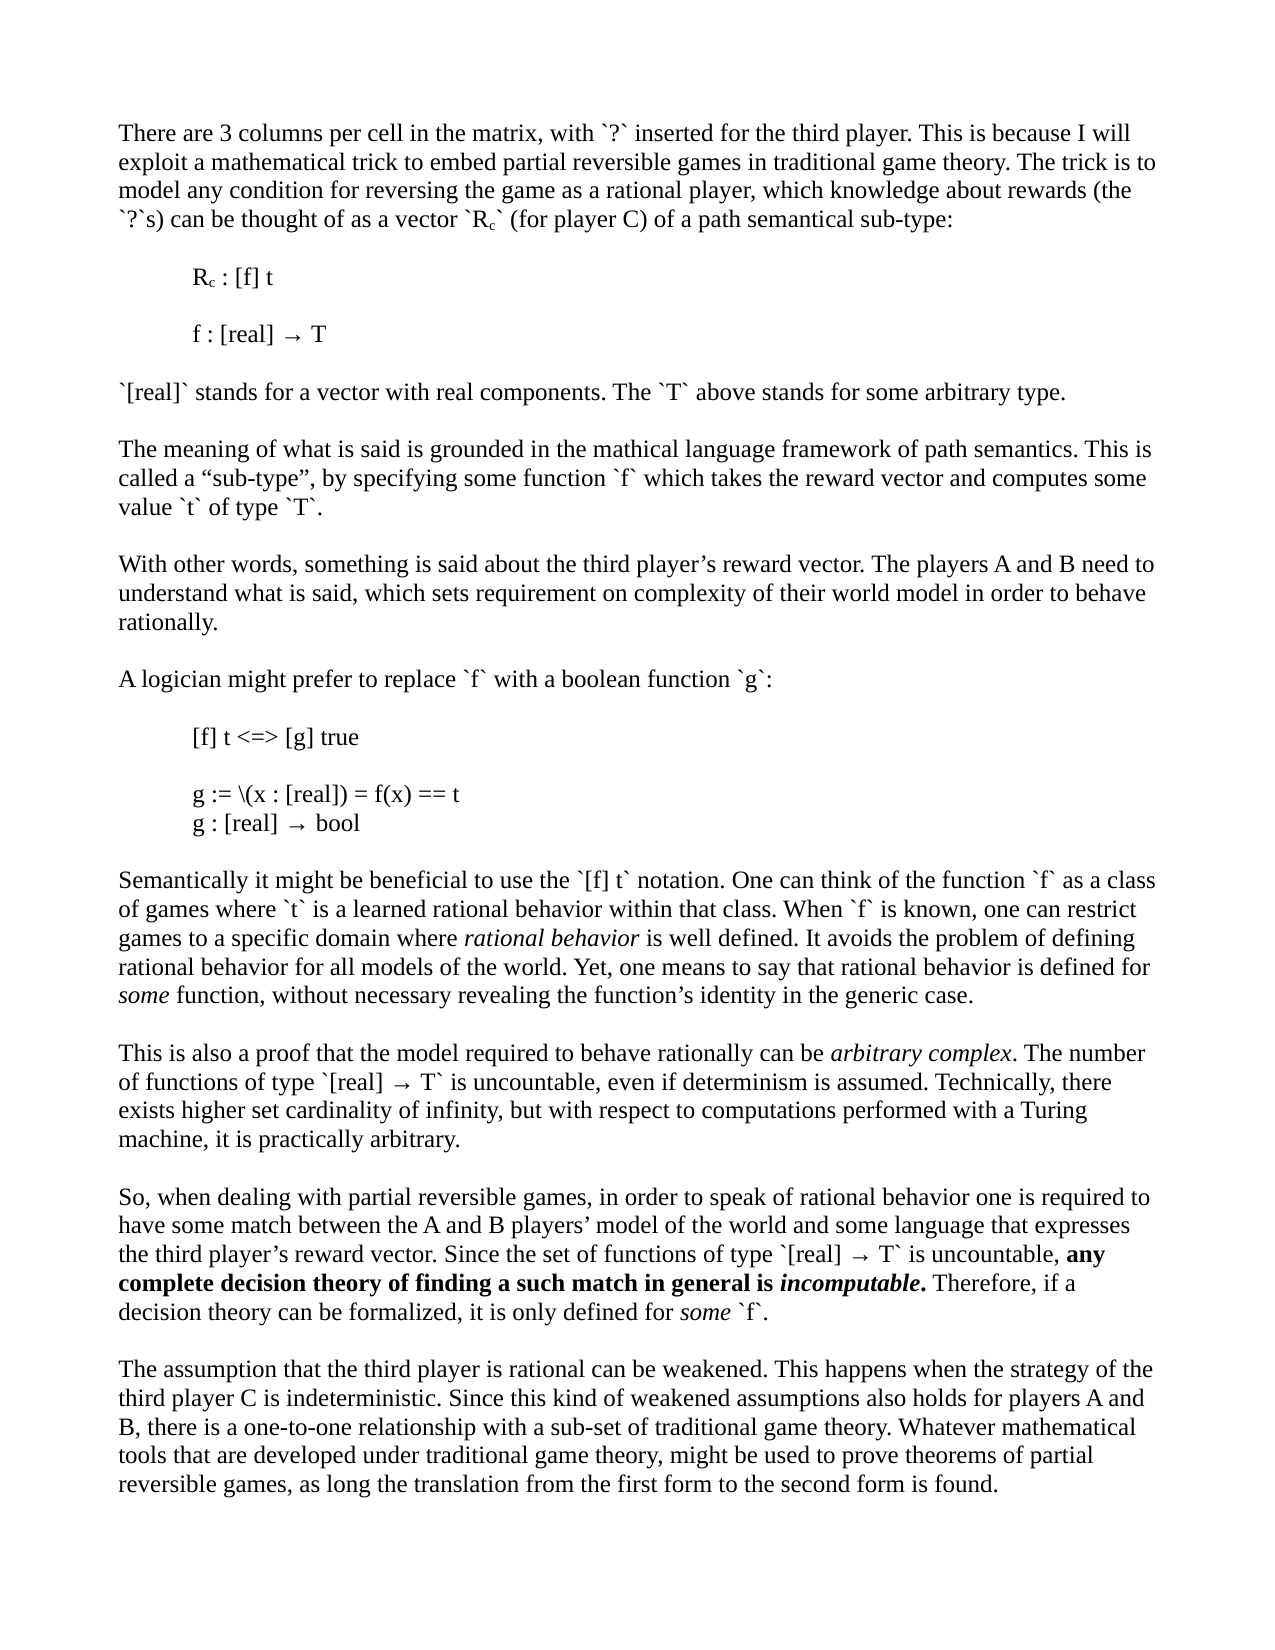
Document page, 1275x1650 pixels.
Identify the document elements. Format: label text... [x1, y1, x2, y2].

text The assumption that the third player is rational can be weakened. This happens when the strategy of the third player C is indeterministic. Since this kind of weakened assumptions also holds for players A and B, there is a one-to-one relationship with a sub-set of traditional game theory. Whatever mathematical tools that are developed under traditional game theory, might be used to prove theorems of partial reversible games, as long the translation from the first form to the second form is found. [118, 1354, 1157, 1498]
text A logician might prefer to replace `f` with a boolean function `g`: [118, 664, 1157, 693]
text `[real]` stands for a vector with real components. The `T` above stands for some arbitrary type. [118, 377, 1157, 406]
text So, when dealing with partial reversible games, in order to speak of rational behavior one is required to have some match between the A and B players’ model of the world and some language that expresses the third player’s reward vector. Since the set of functions of type `[real] → T` is uncountable, any complete decision theory of finding a such match in general is incomputable. Therefore, if a decision theory can be formalized, it is only defined for some `f`. [118, 1182, 1157, 1326]
text With other words, something is said about the third player’s reward vector. The players A and B need to understand what is said, which sets requirement on complexity of their world model in order to behave rationally. [118, 549, 1157, 636]
text Rc : [f] t [118, 262, 1157, 291]
text The meaning of what is said is grounded in the mathical language framework of path semantics. This is called a “sub-type”, by specifying some function `f` which takes the reward vector and computes some value `t` of type `T`. [118, 434, 1157, 521]
text [f] t <=> [g] true [118, 722, 1157, 751]
text There are 3 columns per cell in the matrix, with `?` inserted for the third player. This is because I will exploit a mathematical trick to embed partial reversible games in traditional game theory. The trick is to model any condition for reversing the game as a rational player, which knowledge about rewards (the `?`s) can be thought of as a vector `Rc` (for player C) of a path semantical sub-type: [118, 118, 1157, 233]
text g := \(x : [real]) = f(x) == t [118, 779, 1157, 808]
text Semantically it might be beneficial to use the `[f] t` notation. One can think of the function `f` as a class of games where `t` is a learned rational behavior within that class. When `f` is known, one can restrict games to a specific domain where rational behavior is well defined. It avoids the problem of defining rational behavior for all models of the world. Yet, one means to say that rational behavior is defined for some function, without necessary revealing the function’s identity in the generic case. [118, 866, 1157, 1009]
text This is also a proof that the model required to behave rationally can be arbitrary complex. The number of functions of type `[real] → T` is uncountable, even if determinism is assumed. Technically, there exists higher set cardinality of infinity, but with respect to computations performed with a Turing machine, it is practically arbitrary. [118, 1038, 1157, 1153]
text f : [real] → T [118, 319, 1157, 348]
text g : [real] → bool [118, 808, 1157, 837]
